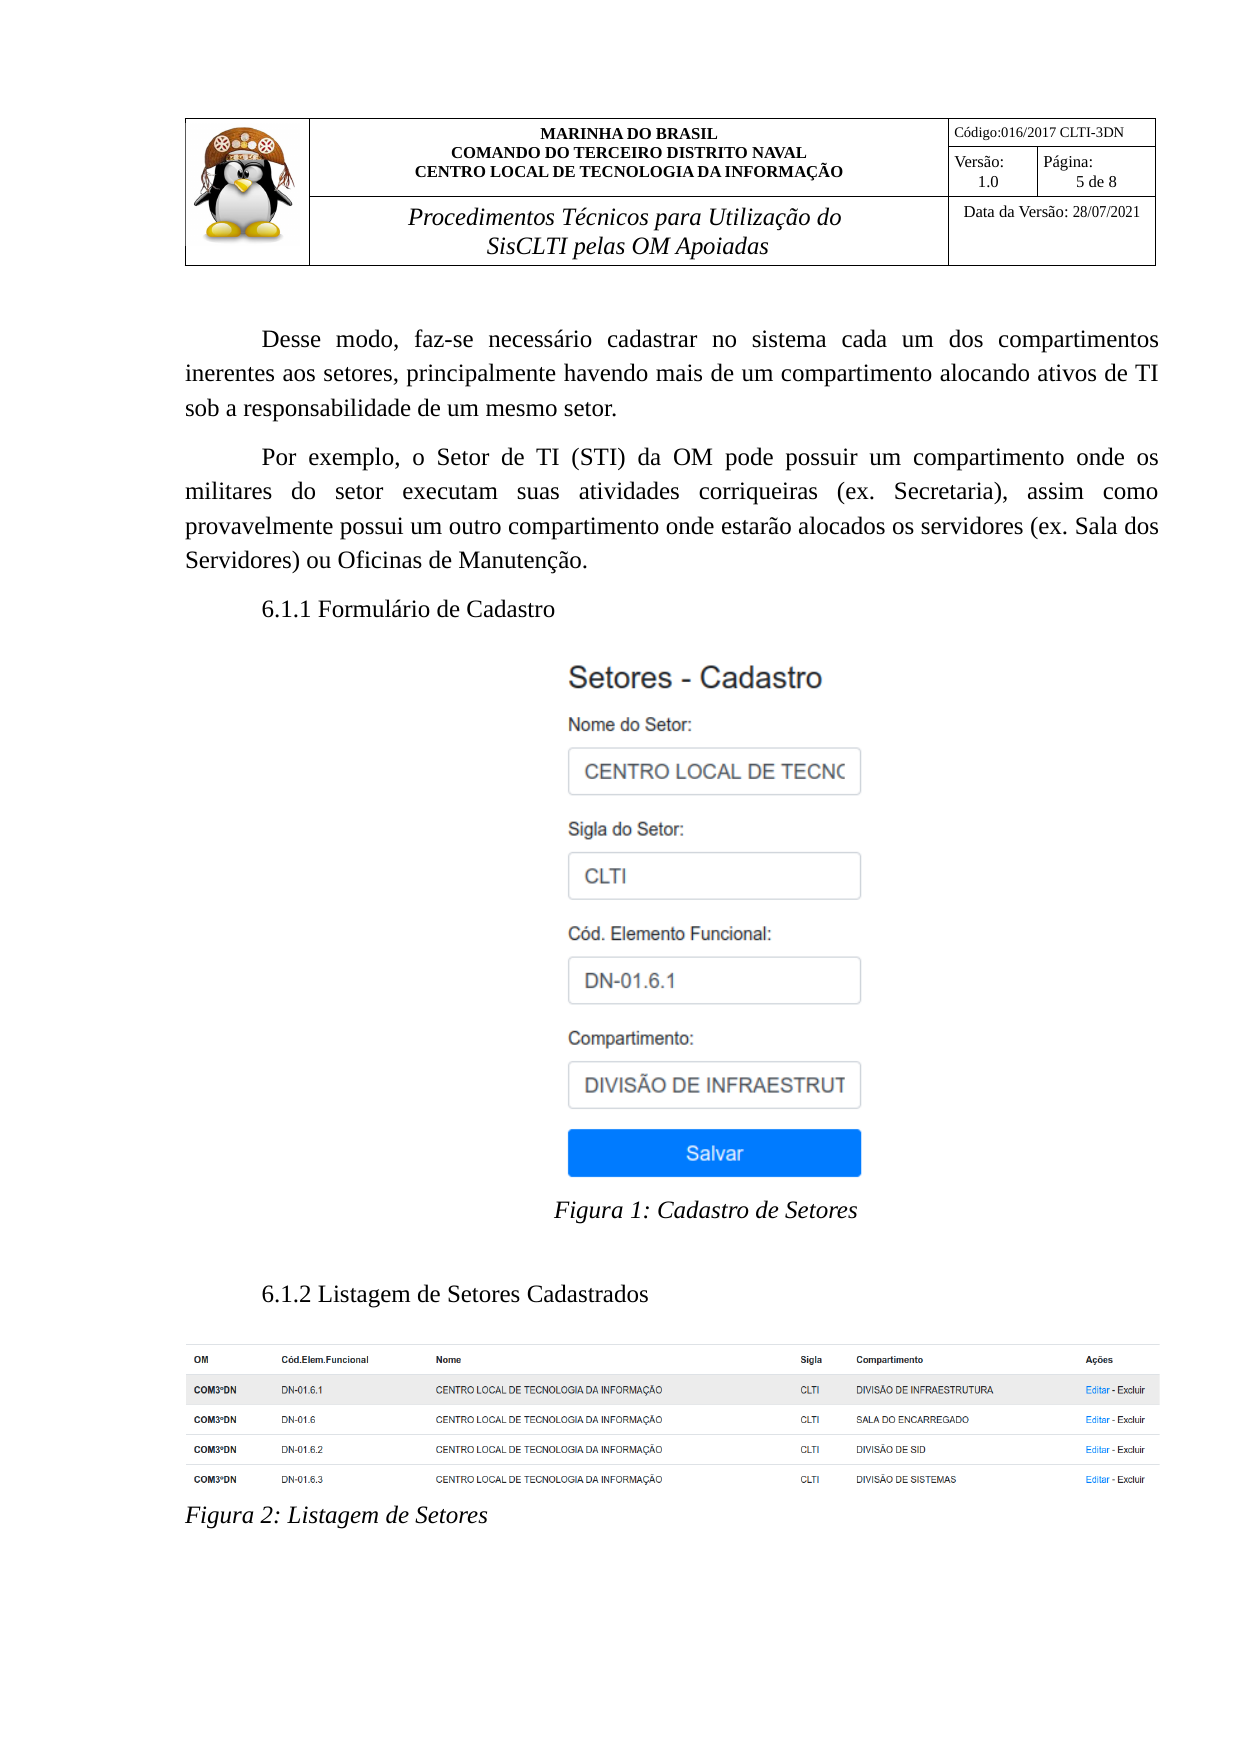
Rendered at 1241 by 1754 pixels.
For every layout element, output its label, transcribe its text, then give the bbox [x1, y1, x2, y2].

picture [553, 648, 879, 1196]
picture [185, 123, 301, 246]
text 6.1.1 Formulário de Cadastro [185, 594, 1160, 623]
text 6.1.2 Listagem de Setores Cadastrados [185, 1279, 1160, 1307]
text Figura 1: Cadastro de Setores [554, 1196, 878, 1224]
text Por exemplo, o Setor de TI (STI) da OM pode possuir um compartimento onde os militares do setor executam suas atividades corriqueiras (ex. Secretaria), assim como provavelmente possui um outro compartimento onde estarão alocados os servidores (ex. Sala dos Servidores) ou Oficinas de Manutenção. [185, 442, 1160, 574]
text Desse modo, faz-se necessário cadastrar no sistema cada um dos compartimentos inerentes aos setores, principalmente havendo mais de um compartimento alocando ativos de TI sob a responsabilidade de um mesmo setor. [185, 324, 1160, 421]
text Figura 2: Listagem de Setores [185, 1500, 1160, 1529]
picture [184, 1340, 1160, 1500]
